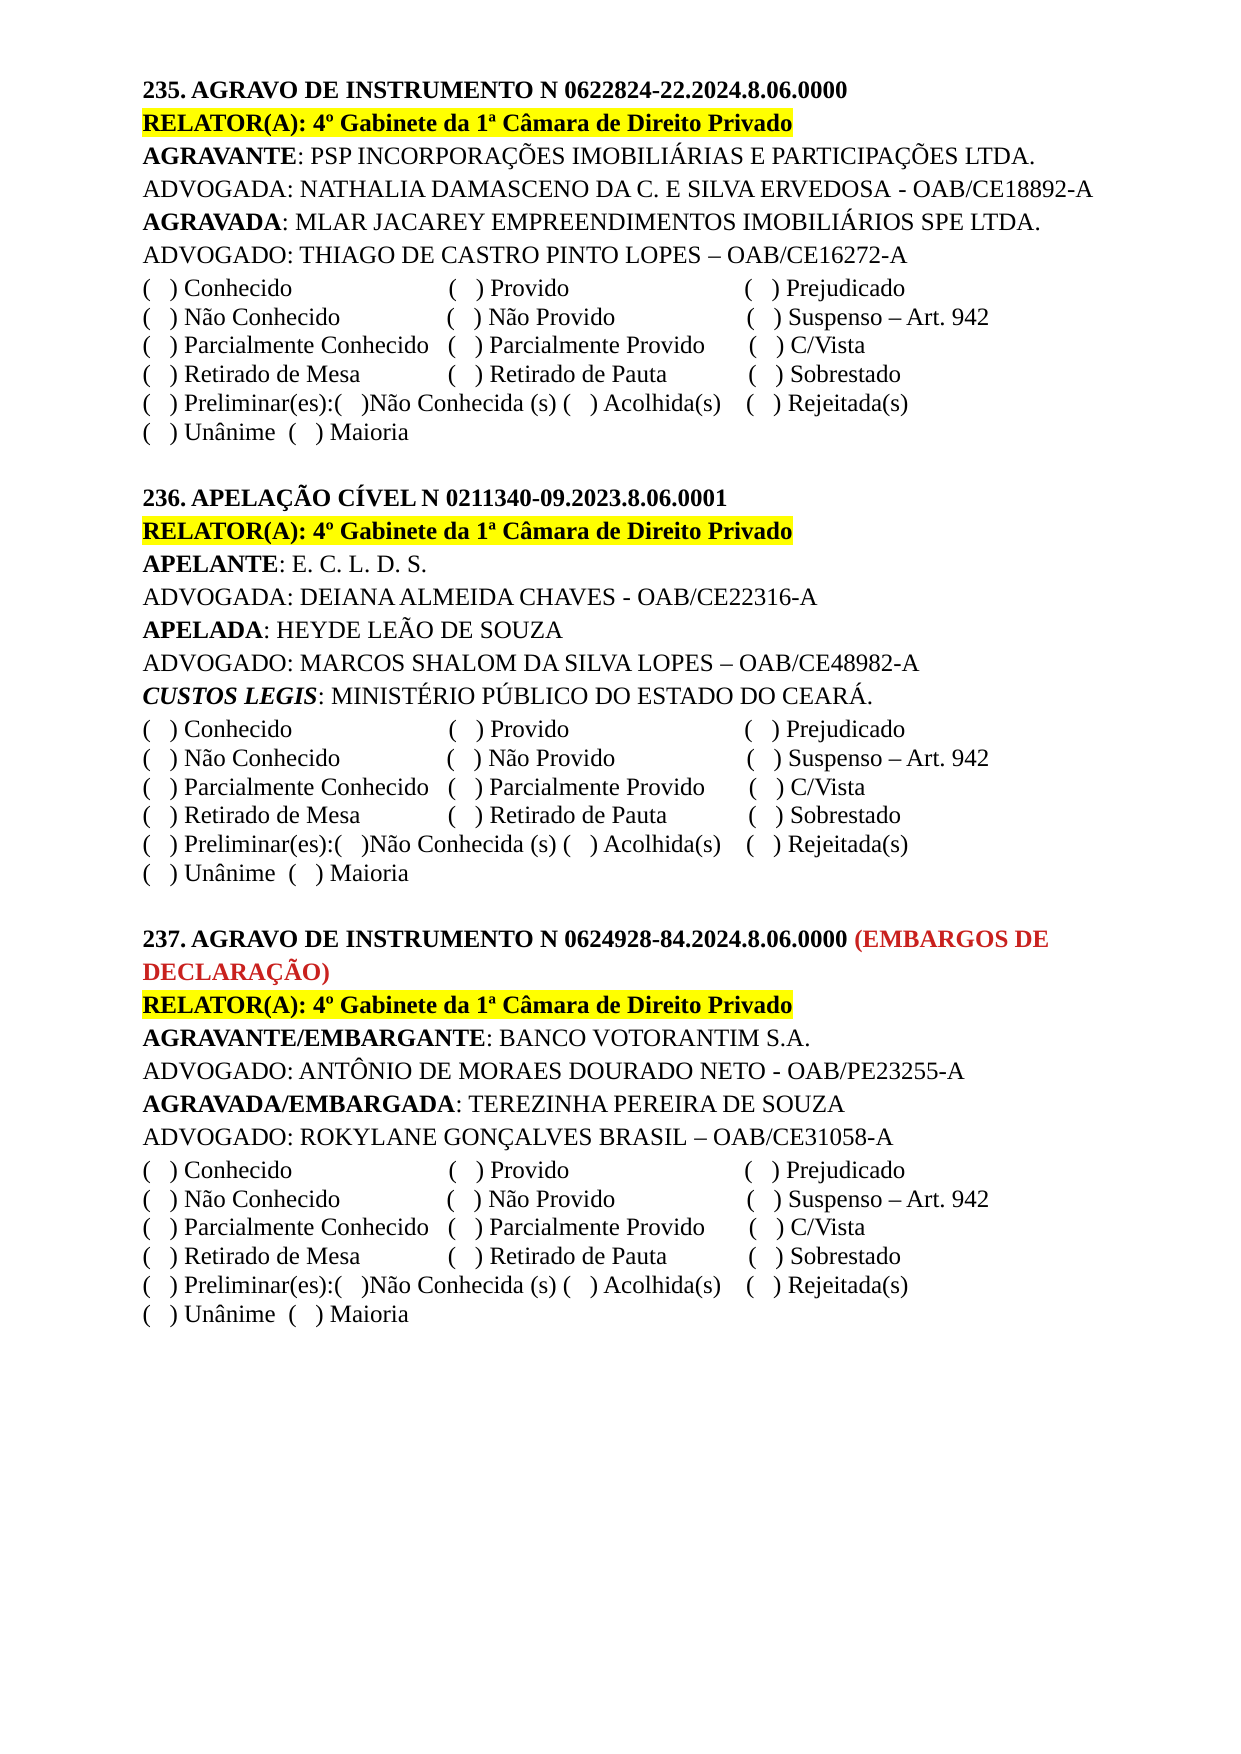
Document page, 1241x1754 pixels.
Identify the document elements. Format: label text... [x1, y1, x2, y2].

text ( ) Parcialmente Conhecido ( ) Parcialmente Provido ( ) C/Vista [142, 1212, 1158, 1241]
text ( ) Parcialmente Conhecido ( ) Parcialmente Provido ( ) C/Vista [142, 331, 1158, 359]
text ( ) Preliminar(es):( )Não Conhecida (s) ( ) Acolhida(s) ( ) Rejeitada(s) [142, 829, 1158, 858]
text ( ) Unânime ( ) Maioria 237. AGRAVO DE INSTRUMENTO N 0624928-84.2024.8.06.0000 (EMBARGOS DE DECLARAÇÃO) RELATOR(A): 4º Gabinete da 1ª Câmara de Direito Privado AGRAVANTE/EMBARGANTE: BANCO VOTORANTIM S.A. ADVOGADO: ANTÔNIO DE MORAES DOURADO NETO - OAB/PE23255-A AGRAVADA/EMBARGADA: TEREZINHA PEREIRA DE SOUZA ADVOGADO: ROKYLANE GONÇALVES BRASIL – OAB/CE31058-A [142, 858, 1141, 1151]
text ( ) Conhecido ( ) Provido ( ) Prejudicado [142, 1155, 1141, 1184]
text ( ) Retirado de Mesa ( ) Retirado de Pauta ( ) Sobrestado [142, 1241, 1158, 1270]
text ( ) Parcialmente Conhecido ( ) Parcialmente Provido ( ) C/Vista [142, 772, 1158, 800]
text ( ) Não Conhecido ( ) Não Provido ( ) Suspenso – Art. 942 [142, 302, 1158, 331]
text ( ) Unânime ( ) Maioria [142, 1299, 1141, 1393]
text CUSTOS LEGIS: MINISTÉRIO PÚBLICO DO ESTADO DO CEARÁ. [142, 681, 1141, 710]
text ( ) Retirado de Mesa ( ) Retirado de Pauta ( ) Sobrestado [142, 800, 1158, 829]
text ( ) Retirado de Mesa ( ) Retirado de Pauta ( ) Sobrestado [142, 359, 1158, 388]
text ( ) Unânime ( ) Maioria 236. APELAÇÃO CÍVEL N 0211340-09.2023.8.06.0001 RELATOR(A): 4º Gabinete da 1ª Câmara de Direito Privado APELANTE: E. C. L. D. S. ADVOGADA: DEIANA ALMEIDA CHAVES - OAB/CE22316-A APELADA: HEYDE LEÃO DE SOUZA ADVOGADO: MARCOS SHALOM DA SILVA LOPES – OAB/CE48982-A [142, 417, 1141, 677]
text 235. AGRAVO DE INSTRUMENTO N 0622824-22.2024.8.06.0000 RELATOR(A): 4º Gabinete da 1ª Câmara de Direito Privado AGRAVANTE: PSP INCORPORAÇÕES IMOBILIÁRIAS E PARTICIPAÇÕES LTDA. ADVOGADA: NATHALIA DAMASCENO DA C. E SILVA ERVEDOSA - OAB/CE18892-A AGRAVADA: MLAR JACAREY EMPREENDIMENTOS IMOBILIÁRIOS SPE LTDA. ADVOGADO: THIAGO DE CASTRO PINTO LOPES – OAB/CE16272-A [142, 75, 1141, 269]
text ( ) Conhecido ( ) Provido ( ) Prejudicado [142, 273, 1141, 302]
text ( ) Preliminar(es):( )Não Conhecida (s) ( ) Acolhida(s) ( ) Rejeitada(s) [142, 388, 1158, 417]
text ( ) Não Conhecido ( ) Não Provido ( ) Suspenso – Art. 942 [142, 1184, 1158, 1212]
text ( ) Não Conhecido ( ) Não Provido ( ) Suspenso – Art. 942 [142, 743, 1158, 772]
text ( ) Conhecido ( ) Provido ( ) Prejudicado [142, 714, 1141, 743]
text ( ) Preliminar(es):( )Não Conhecida (s) ( ) Acolhida(s) ( ) Rejeitada(s) [142, 1270, 1158, 1299]
